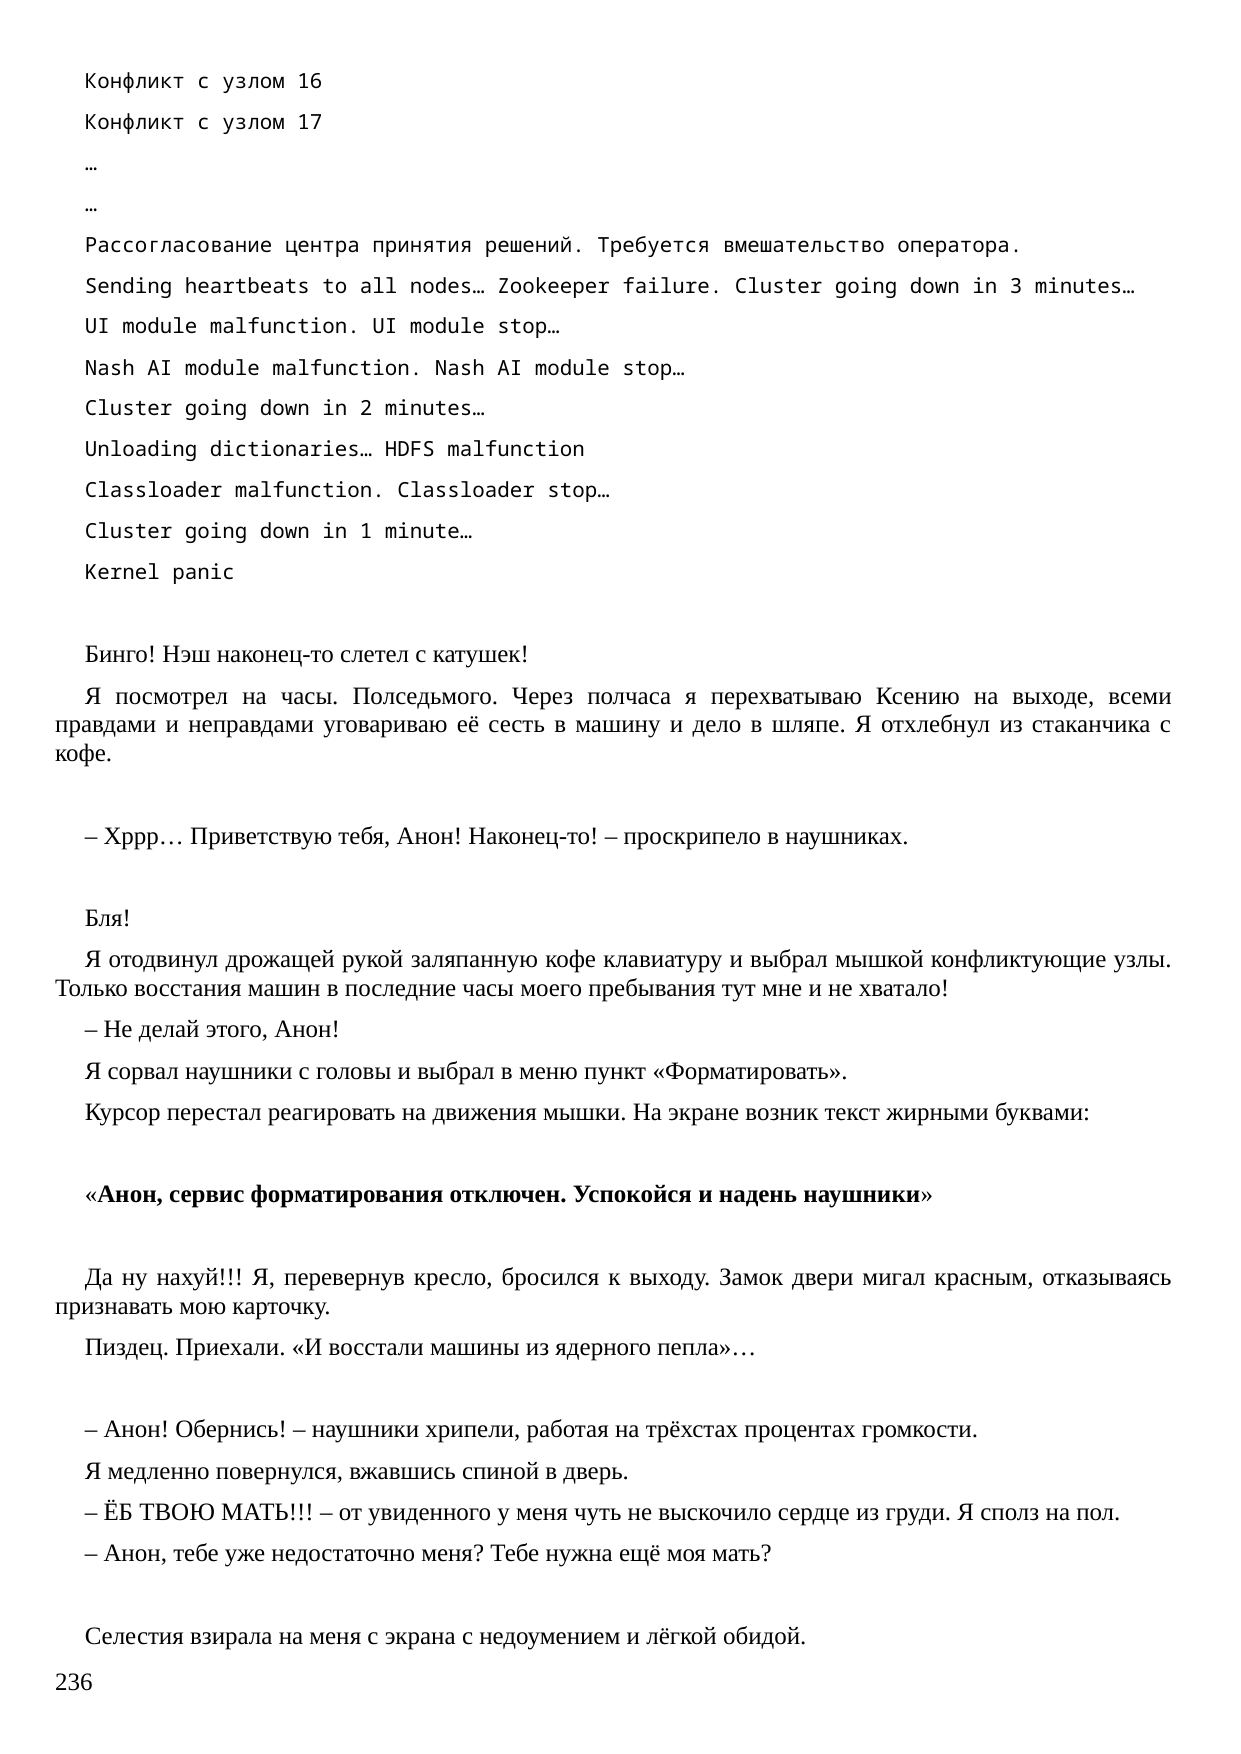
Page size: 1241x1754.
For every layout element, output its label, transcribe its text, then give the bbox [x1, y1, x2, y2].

text Рассогласование центра принятия решений. Требуется вмешательство оператора. [55, 230, 1173, 258]
text Cluster going down in 2 minutes… [55, 393, 1173, 422]
text Я отодвинул дрожащей рукой заляпанную кофе клавиатуру и выбрал мышкой конфликтующие узлы. Только восстания машин в последние часы моего пребывания тут мне и не хватало! [55, 944, 1173, 1002]
text – Анон! Обернись! – наушники хрипели, работая на трёхстах процентах громкости. [55, 1414, 1173, 1443]
text Classloader malfunction. Classloader stop… [55, 475, 1173, 504]
text Да ну нахуй!!! Я, перевернув кресло, бросился к выходу. Замок двери мигал красным, отказываясь признавать мою карточку. [55, 1262, 1173, 1319]
text Бля! [55, 903, 1173, 932]
text Я посмотрел на часы. Полседьмого. Через полчаса я перехватываю Ксению на выходе, всеми правдами и неправдами уговариваю её сесть в машину и дело в шляпе. Я отхлебнул из стаканчика с кофе. [55, 681, 1173, 767]
text Я сорвал наушники с головы и выбрал в меню пункт «Форматировать». [55, 1056, 1173, 1084]
text Unloading dictionaries… HDFS malfunction [55, 434, 1173, 463]
text Sending heartbeats to all nodes… Zookeeper failure. Cluster going down in 3 minutes… [55, 271, 1173, 299]
text – Хррр… Приветствую тебя, Анон! Наконец-то! – проскрипело в наушниках. [55, 821, 1173, 849]
text Я медленно повернулся, вжавшись спиной в дверь. [55, 1456, 1173, 1484]
text – Анон, тебе уже недостаточно меня? Тебе нужна ещё моя мать? [55, 1538, 1173, 1567]
text – Не делай этого, Анон! [55, 1014, 1173, 1043]
text Cluster going down in 1 minute… [55, 516, 1173, 545]
text Конфликт с узлом 16 [55, 66, 1173, 94]
text … [55, 189, 1173, 217]
text Курсор перестал реагировать на движения мышки. На экране возник текст жирными буквами: [55, 1097, 1173, 1126]
text Селестия взирала на меня с экрана с недоумением и лёгкой обидой. [55, 1621, 1173, 1649]
text Конфликт с узлом 17 [55, 107, 1173, 135]
text Бинго! Нэш наконец-то слетел с катушек! [55, 639, 1173, 668]
text Nash AI module malfunction. Nash AI module stop… [55, 353, 1173, 381]
text Kernel panic [55, 557, 1173, 586]
text «Анон, сервис форматирования отключен. Успокойся и надень наушники» [55, 1179, 1173, 1208]
text Пиздец. Приехали. «И восстали машины из ядерного пепла»… [55, 1332, 1173, 1361]
text UI module malfunction. UI module stop… [55, 312, 1173, 340]
text … [55, 148, 1173, 176]
text – ЁБ ТВОЮ МАТЬ!!! – от увиденного у меня чуть не выскочило сердце из груди. Я сполз на пол. [55, 1497, 1173, 1526]
